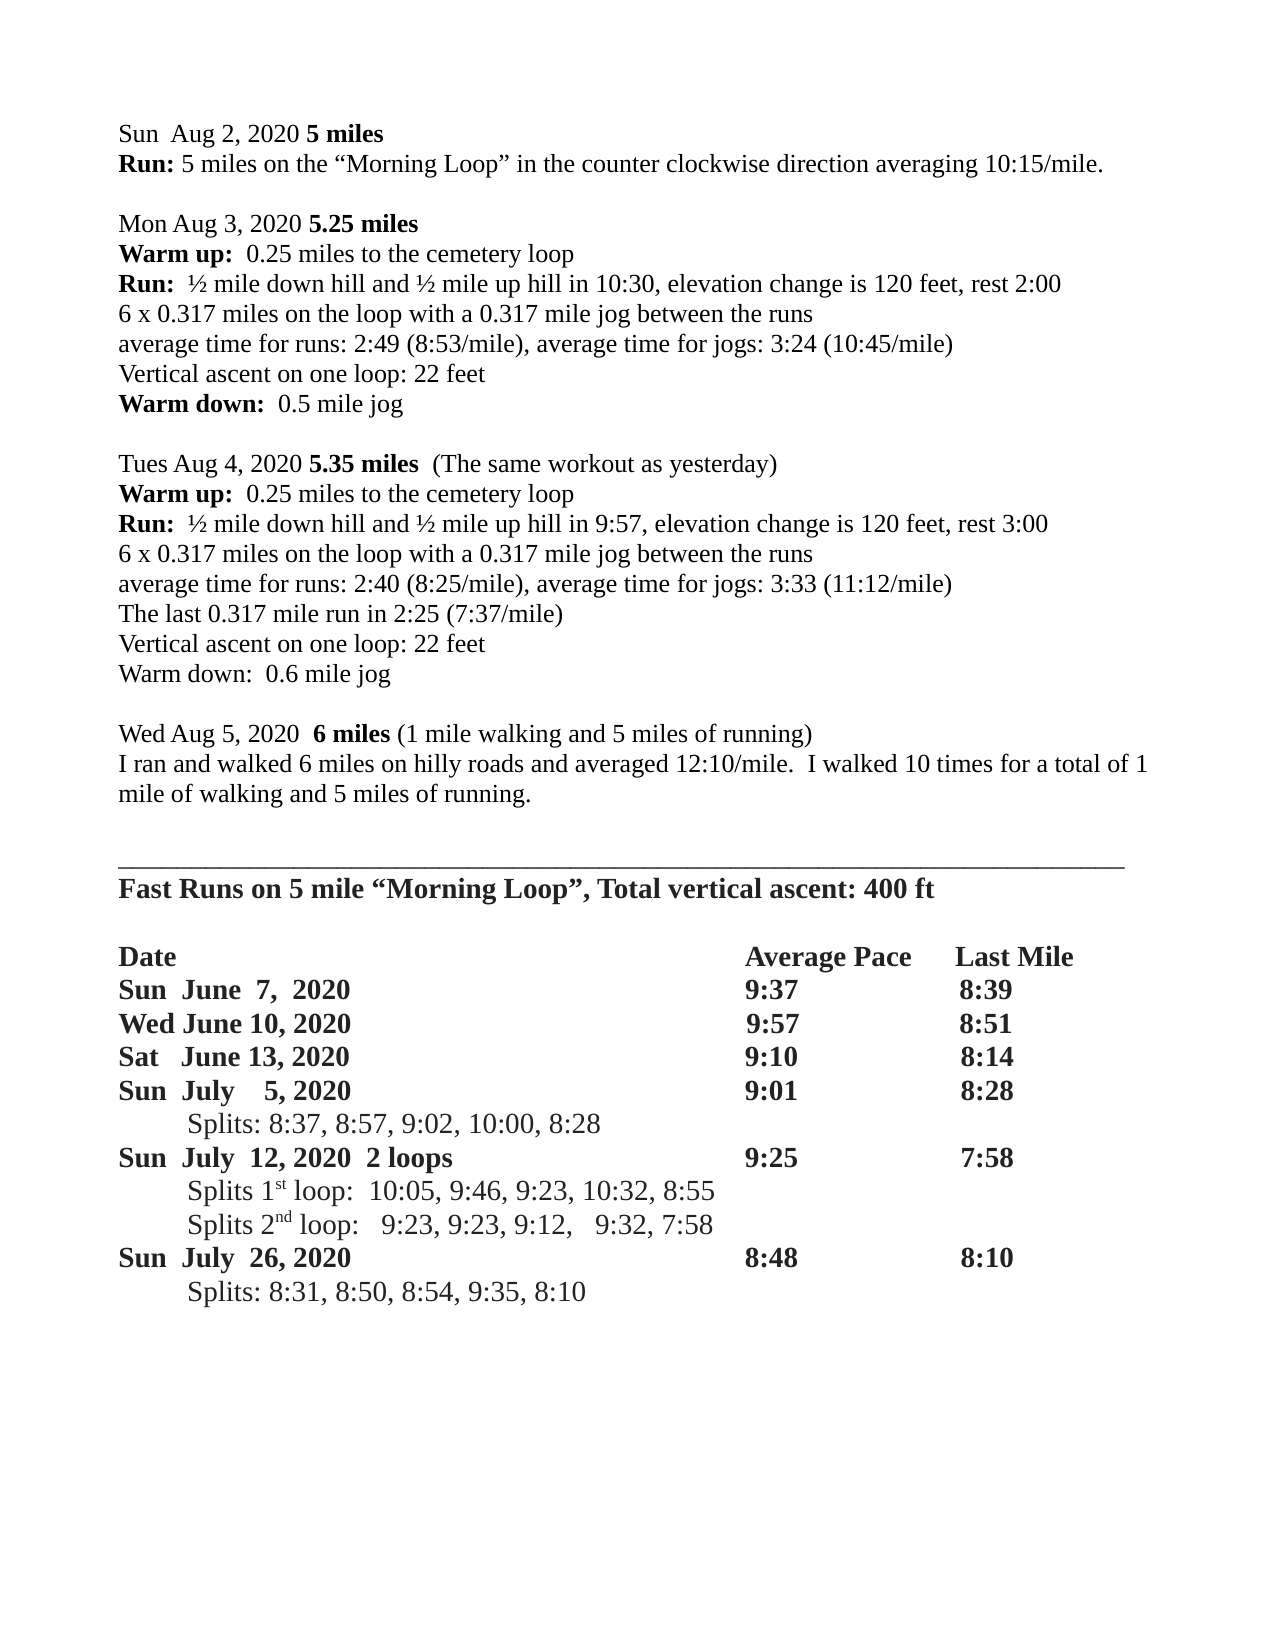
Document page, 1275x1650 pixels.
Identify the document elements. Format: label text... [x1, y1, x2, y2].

text Run: ½ mile down hill and ½ mile up hill in 9:57, elevation change is 120 feet, rest 3:00 [118, 508, 1157, 538]
text Splits 2nd loop: 9:23, 9:23, 9:12, 9:32, 7:58 [118, 1207, 1161, 1241]
text I ran and walked 6 miles on hilly roads and averaged 12:10/mile. I walked 10 times for a total of 1 mile of walking and 5 miles of running. [118, 748, 1157, 808]
text Warm up: 0.25 miles to the cemetery loop [118, 478, 1157, 508]
text Warm up: 0.25 miles to the cemetery loop [118, 238, 1157, 268]
text Fast Runs on 5 mile “Morning Loop”, Total vertical ascent: 400 ft [118, 872, 1161, 905]
text Warm down: 0.5 mile jog [118, 388, 1157, 418]
text Run: 5 miles on the “Morning Loop” in the counter clockwise direction averaging 10:15/mile. [118, 148, 1157, 178]
text Tues Aug 4, 2020 5.35 miles (The same workout as yesterday) [118, 448, 1157, 478]
text Vertical ascent on one loop: 22 feet [118, 628, 1157, 658]
text Sun June 7, 2020 9:37 8:39 [118, 972, 1161, 1006]
text Run: ½ mile down hill and ½ mile up hill in 10:30, elevation change is 120 feet, rest 2:00 [118, 268, 1157, 298]
text Date Average Pace Last Mile [118, 939, 1161, 972]
text Sun July 26, 2020 8:48 8:10 Splits: 8:31, 8:50, 8:54, 9:35, 8:10 [118, 1241, 1161, 1308]
text The last 0.317 mile run in 2:25 (7:37/mile) [118, 598, 1157, 628]
text Vertical ascent on one loop: 22 feet [118, 358, 1157, 388]
text Sun July 5, 2020 9:01 8:28 Splits: 8:37, 8:57, 9:02, 10:00, 8:28 Sun July 12, 2020 2 loops 9:25 7:58 Splits 1st loop: 10:05, 9:46, 9:23, 10:32, 8:55 [118, 1073, 1161, 1207]
text _____________________________________________________________________ [118, 838, 1161, 872]
text Sun Aug 2, 2020 5 miles [118, 118, 1157, 148]
text 6 x 0.317 miles on the loop with a 0.317 mile jog between the runs [118, 538, 1157, 568]
text Wed Aug 5, 2020 6 miles (1 mile walking and 5 miles of running) [118, 718, 1157, 748]
text Mon Aug 3, 2020 5.25 miles [118, 208, 1157, 238]
text Warm down: 0.6 mile jog [118, 658, 1157, 688]
text 6 x 0.317 miles on the loop with a 0.317 mile jog between the runs [118, 298, 1157, 328]
text average time for runs: 2:40 (8:25/mile), average time for jogs: 3:33 (11:12/mile) [118, 568, 1157, 598]
text Sat June 13, 2020 9:10 8:14 [118, 1039, 1161, 1073]
text average time for runs: 2:49 (8:53/mile), average time for jogs: 3:24 (10:45/mile) [118, 328, 1157, 358]
text Wed June 10, 2020 9:57 8:51 [118, 1006, 1161, 1039]
